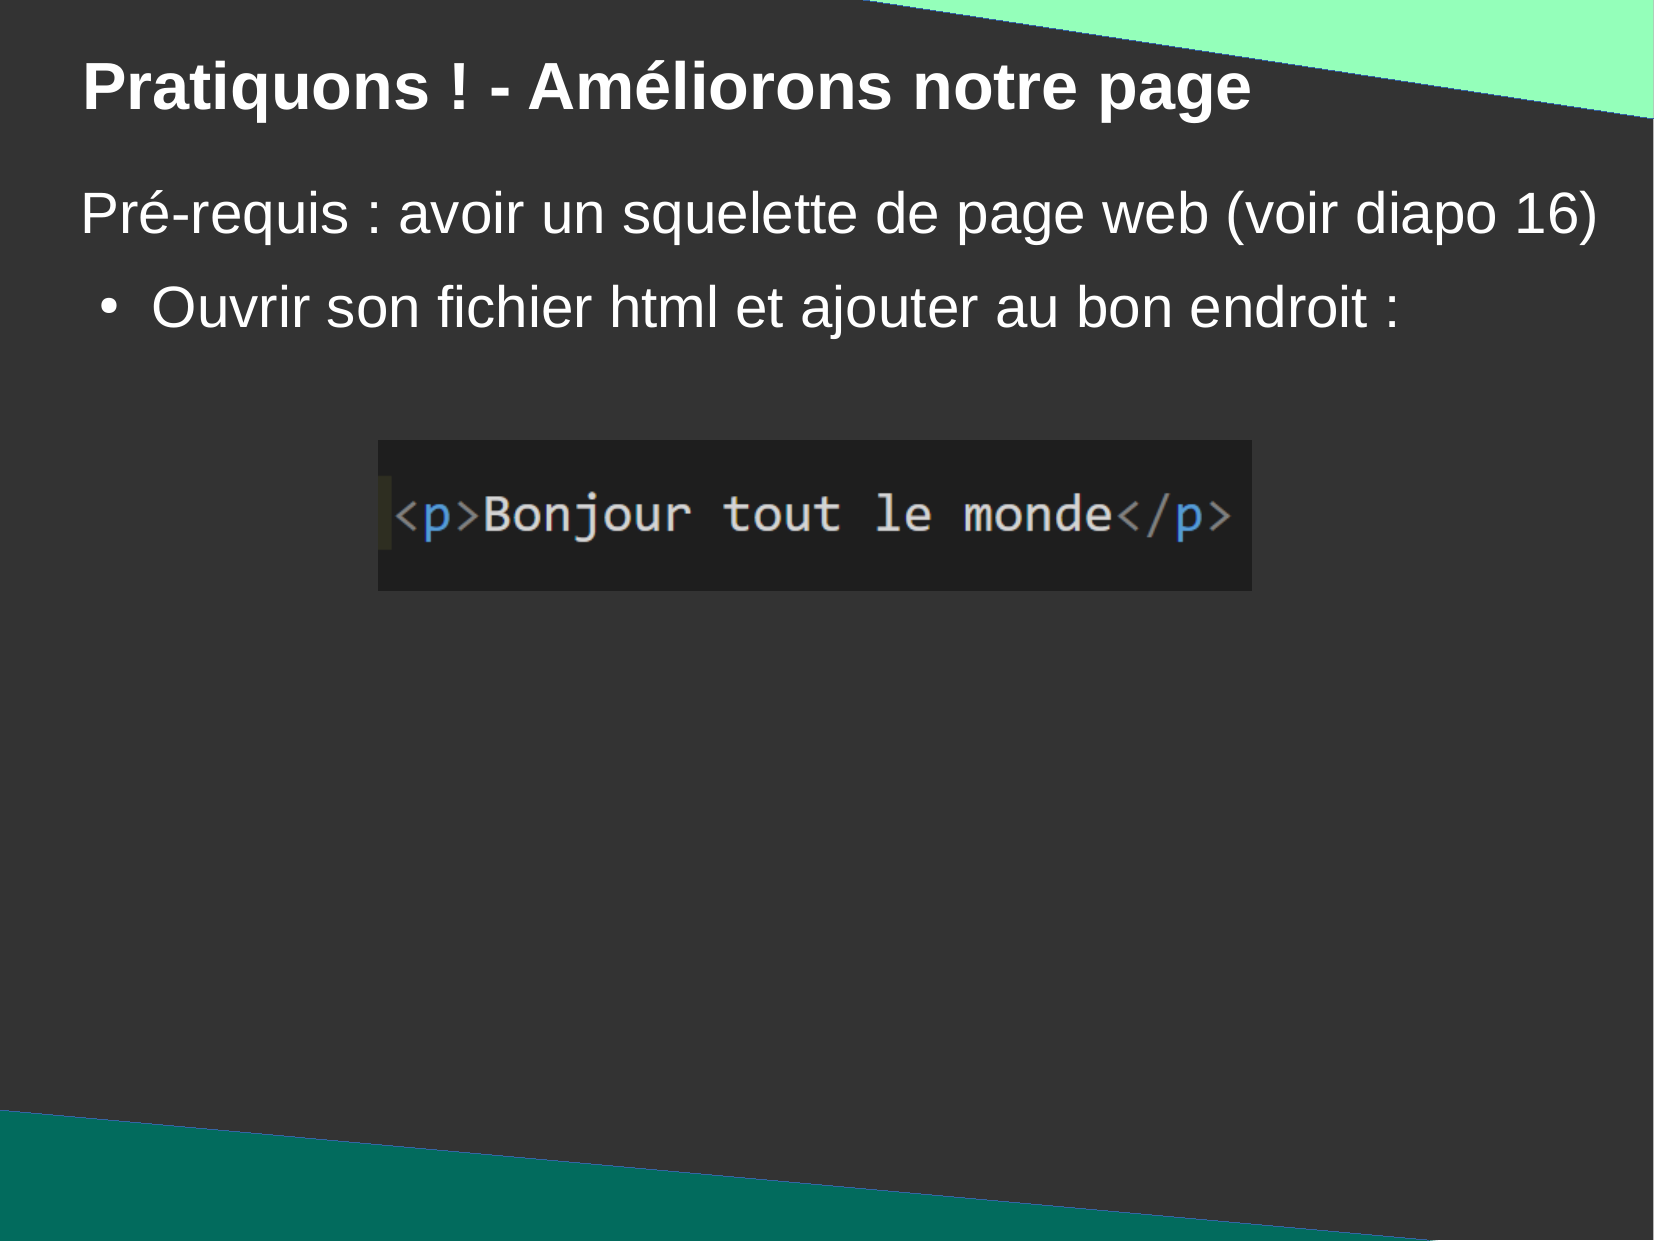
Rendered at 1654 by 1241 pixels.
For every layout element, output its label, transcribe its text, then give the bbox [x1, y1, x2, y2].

picture [378, 440, 1252, 591]
title Pratiquons ! - Améliorons notre page [82, 49, 1571, 152]
list Pré-requis : avoir un squelette de page web (voir diapo 16) Ouvrir son fichier html et ajouter au bon endroit : [80, 180, 1620, 675]
text_box [863, 0, 1654, 119]
